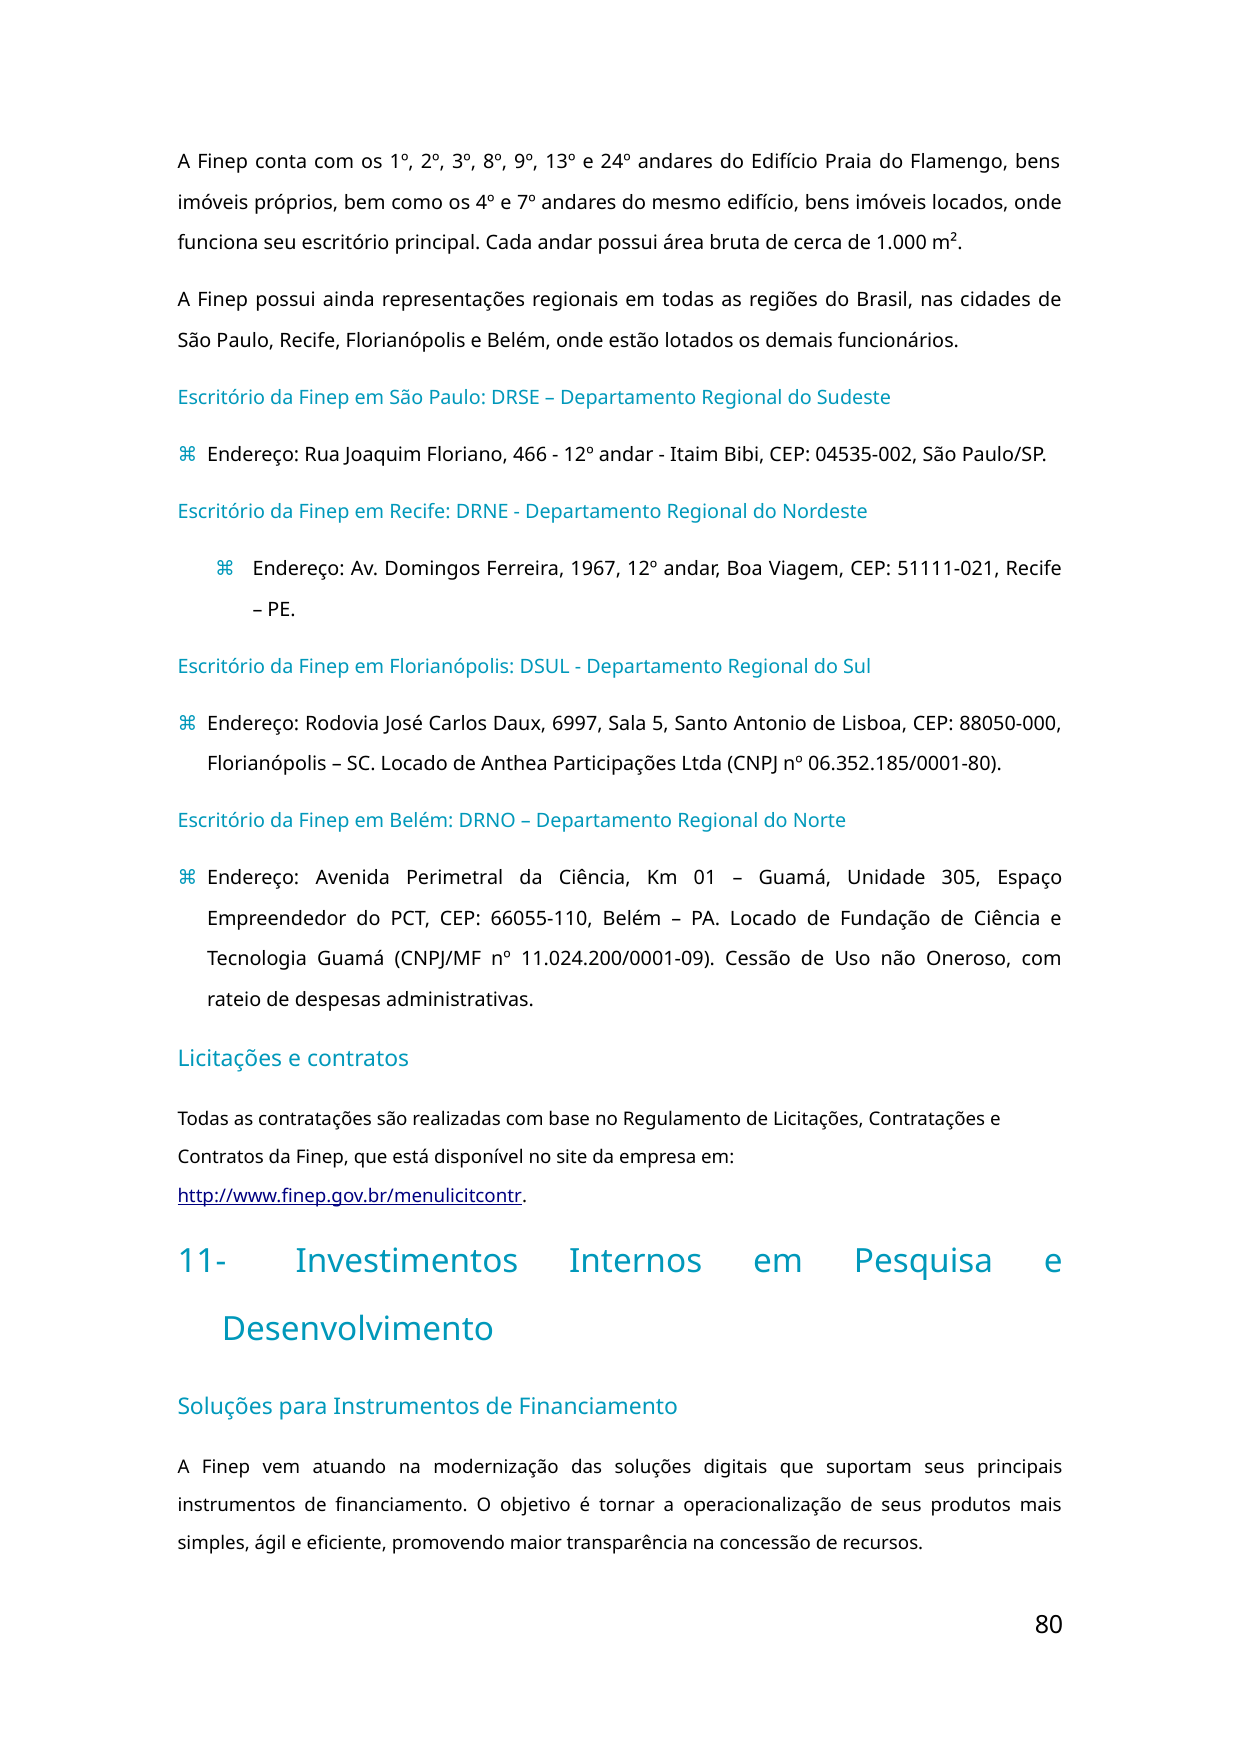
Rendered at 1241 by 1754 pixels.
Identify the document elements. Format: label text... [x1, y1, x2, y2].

text Escritório da Finep em Recife: DRNE - Departamento Regional do Nordeste [177, 497, 1063, 524]
text Escritório da Finep em São Paulo: DRSE – Departamento Regional do Sudeste [177, 383, 1063, 410]
text Escritório da Finep em Florianópolis: DSUL - Departamento Regional do Sul [177, 652, 1063, 679]
text A Finep possui ainda representações regionais em todas as regiões do Brasil, nas cidades de São Paulo, Recife, Florianópolis e Belém, onde estão lotados os demais funcionários. [177, 286, 1063, 353]
list Endereço: Av. Domingos Ferreira, 1967, 12º andar, Boa Viagem, CEP: 51111-021, Recife – PE. [215, 554, 1063, 622]
text Escritório da Finep em Belém: DRNO – Departamento Regional do Norte [177, 806, 1063, 833]
text Todas as contratações são realizadas com base no Regulamento de Licitações, Contratações e Contratos da Finep, que está disponível no site da empresa em: http://www.finep.gov.br/menulicitcontr. [177, 1105, 1063, 1207]
text A Finep vem atuando na modernização das soluções digitais que suportam seus principais instrumentos de financiamento. O objetivo é tornar a operacionalização de seus produtos mais simples, ágil e eficiente, promovendo maior transparência na concessão de recursos. [177, 1453, 1063, 1555]
list Endereço: Rodovia José Carlos Daux, 6997, Sala 5, Santo Antonio de Lisboa, CEP: 88050-000, Florianópolis – SC. Locado de Anthea Participações Ltda (CNPJ nº 06.352.185/0001-80). [177, 709, 1063, 776]
subtitle Licitações e contratos [177, 1042, 1063, 1073]
list Endereço: Rua Joaquim Floriano, 466 - 12º andar - Itaim Bibi, CEP: 04535-002, São Paulo/SP. [177, 440, 1063, 467]
text A Finep conta com os 1º, 2º, 3º, 8º, 9º, 13º e 24º andares do Edifício Praia do Flamengo, bens imóveis próprios, bem como os 4º e 7º andares do mesmo edifício, bens imóveis locados, onde funciona seu escritório principal. Cada andar possui área bruta de cerca de 1.000 m². [177, 148, 1063, 256]
list Investimentos Internos em Pesquisa e Desenvolvimento [177, 1237, 1063, 1350]
subtitle Soluções para Instrumentos de Financiamento [177, 1390, 1063, 1421]
list Endereço: Avenida Perimetral da Ciência, Km 01 – Guamá, Unidade 305, Espaço Empreendedor do PCT, CEP: 66055-110, Belém – PA. Locado de Fundação de Ciência e Tecnologia Guamá (CNPJ/MF nº 11.024.200/0001-09). Cessão de Uso não Oneroso, com rateio de despesas administrativas. [177, 863, 1063, 1012]
